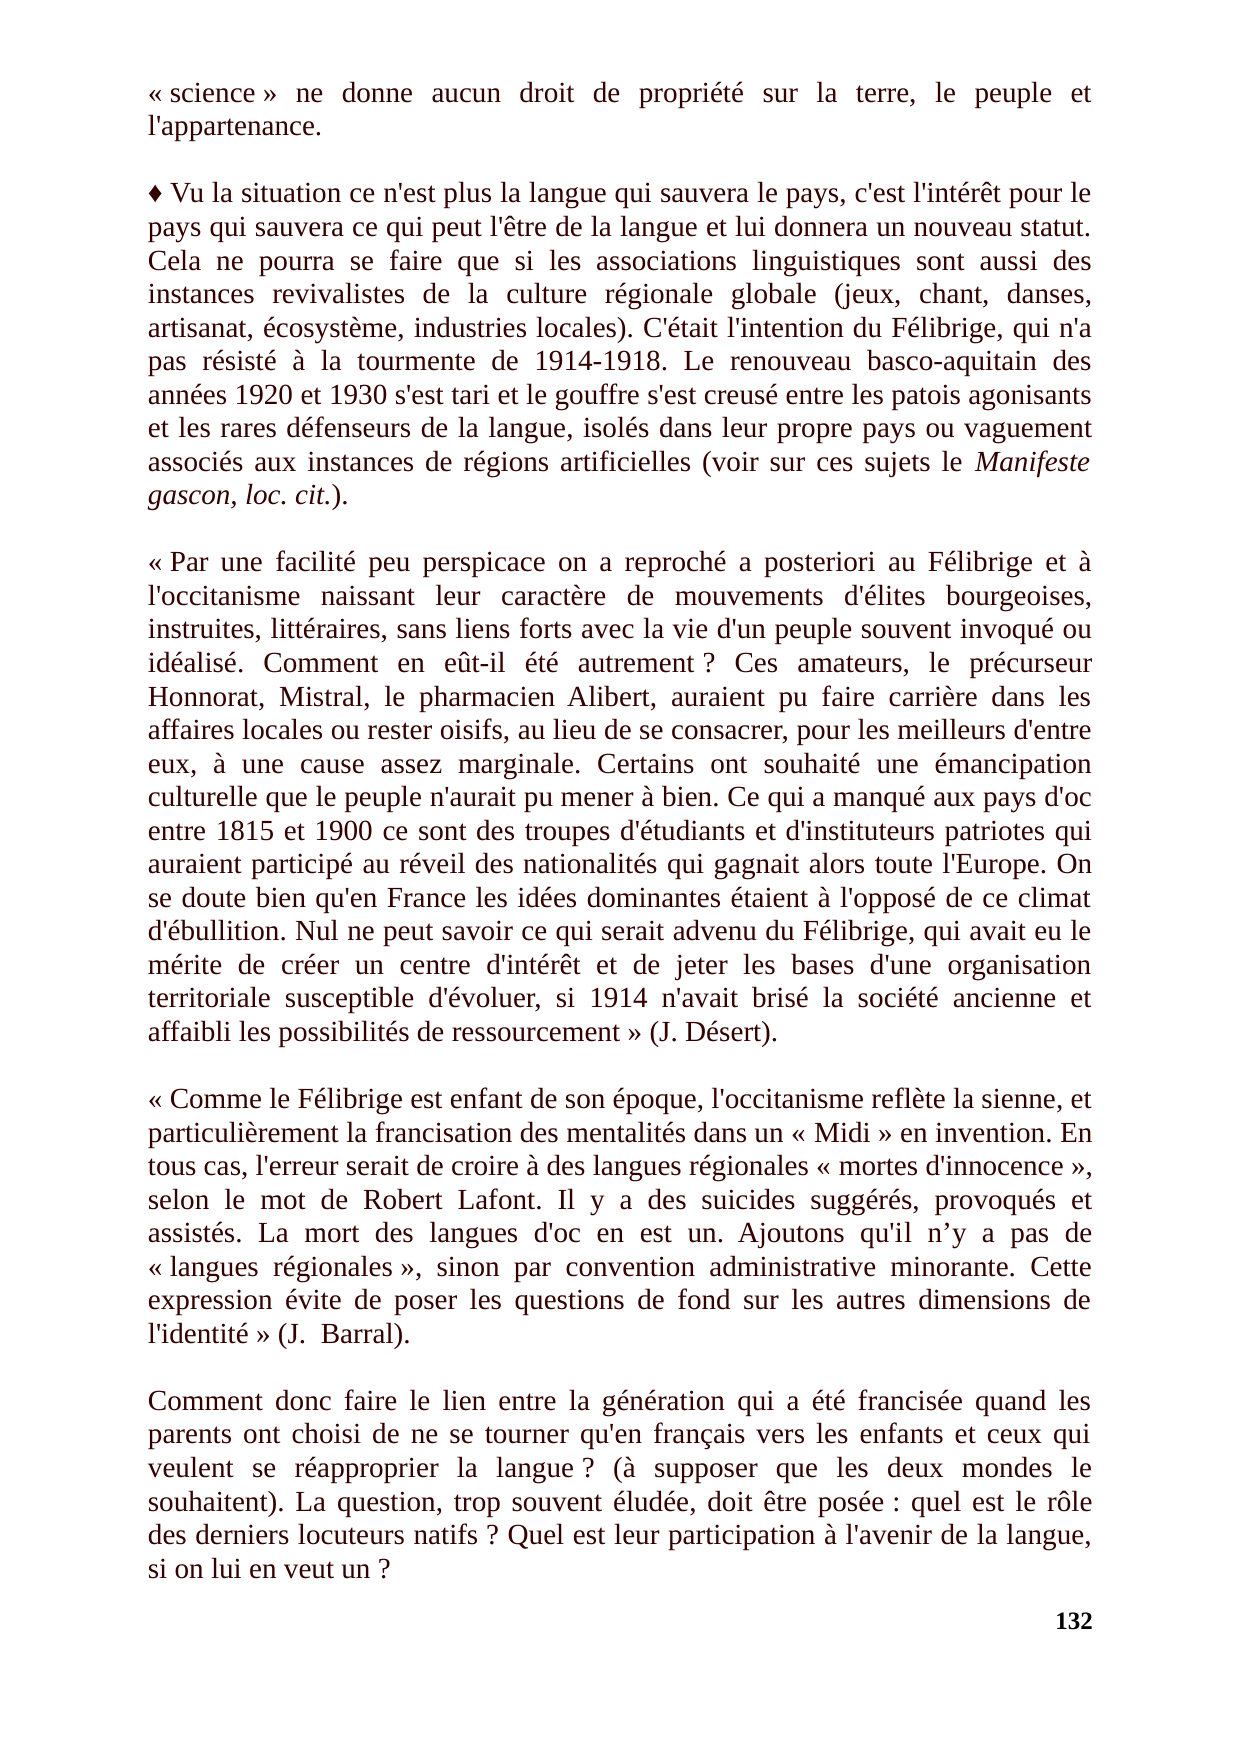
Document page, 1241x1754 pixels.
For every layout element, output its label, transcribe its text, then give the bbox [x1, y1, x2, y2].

text ♦ Vu la situation ce n'est plus la langue qui sauvera le pays, c'est l'intérêt pour le pays qui sauvera ce qui peut l'être de la langue et lui donnera un nouveau statut. Cela ne pourra se faire que si les associations linguistiques sont aussi des instances revivalistes de la culture régionale globale (jeux, chant, danses, artisanat, écosystème, industries locales). C'était l'intention du Félibrige, qui n'a pas résisté à la tourmente de 1914-1918. Le renouveau basco-aquitain des années 1920 et 1930 s'est tari et le gouffre s'est creusé entre les patois agonisants et les rares défenseurs de la langue, isolés dans leur propre pays ou vaguement associés aux instances de régions artificielles (voir sur ces sujets le Manifeste gascon, loc. cit.). [148, 176, 1093, 511]
text Comment donc faire le lien entre la génération qui a été francisée quand les parents ont choisi de ne se tourner qu'en français vers les enfants et ceux qui veulent se réapproprier la langue ? (à supposer que les deux mondes le souhaitent). La question, trop souvent éludée, doit être posée : quel est le rôle des derniers locuteurs natifs ? Quel est leur participation à l'avenir de la langue, si on lui en veut un ? [148, 1383, 1093, 1584]
text « science » ne donne aucun droit de propriété sur la terre, le peuple et l'appartenance. [148, 75, 1093, 142]
text « Par une facilité peu perspicace on a reproché a posteriori au Félibrige et à l'occitanisme naissant leur caractère de mouvements d'élites bourgeoises, instruites, littéraires, sans liens forts avec la vie d'un peuple souvent invoqué ou idéalisé. Comment en eût-il été autrement ? Ces amateurs, le précurseur Honnorat, Mistral, le pharmacien Alibert, auraient pu faire carrière dans les affaires locales ou rester oisifs, au lieu de se consacrer, pour les meilleurs d'entre eux, à une cause assez marginale. Certains ont souhaité une émancipation culturelle que le peuple n'aurait pu mener à bien. Ce qui a manqué aux pays d'oc entre 1815 et 1900 ce sont des troupes d'étudiants et d'instituteurs patriotes qui auraient participé au réveil des nationalités qui gagnait alors toute l'Europe. On se doute bien qu'en France les idées dominantes étaient à l'opposé de ce climat d'ébullition. Nul ne peut savoir ce qui serait advenu du Félibrige, qui avait eu le mérite de créer un centre d'intérêt et de jeter les bases d'une organisation territoriale susceptible d'évoluer, si 1914 n'avait brisé la société ancienne et affaibli les possibilités de ressourcement » (J. Désert). [148, 544, 1093, 1048]
text « Comme le Félibrige est enfant de son époque, l'occitanisme reflète la sienne, et particulièrement la francisation des mentalités dans un « Midi » en invention. En tous cas, l'erreur serait de croire à des langues régionales « mortes d'innocence », selon le mot de Robert Lafont. Il y a des suicides suggérés, provoqués et assistés. La mort des langues d'oc en est un. Ajoutons qu'il n’y a pas de « langues régionales », sinon par convention administrative minorante. Cette expression évite de poser les questions de fond sur les autres dimensions de l'identité » (J. Barral). [148, 1081, 1093, 1349]
